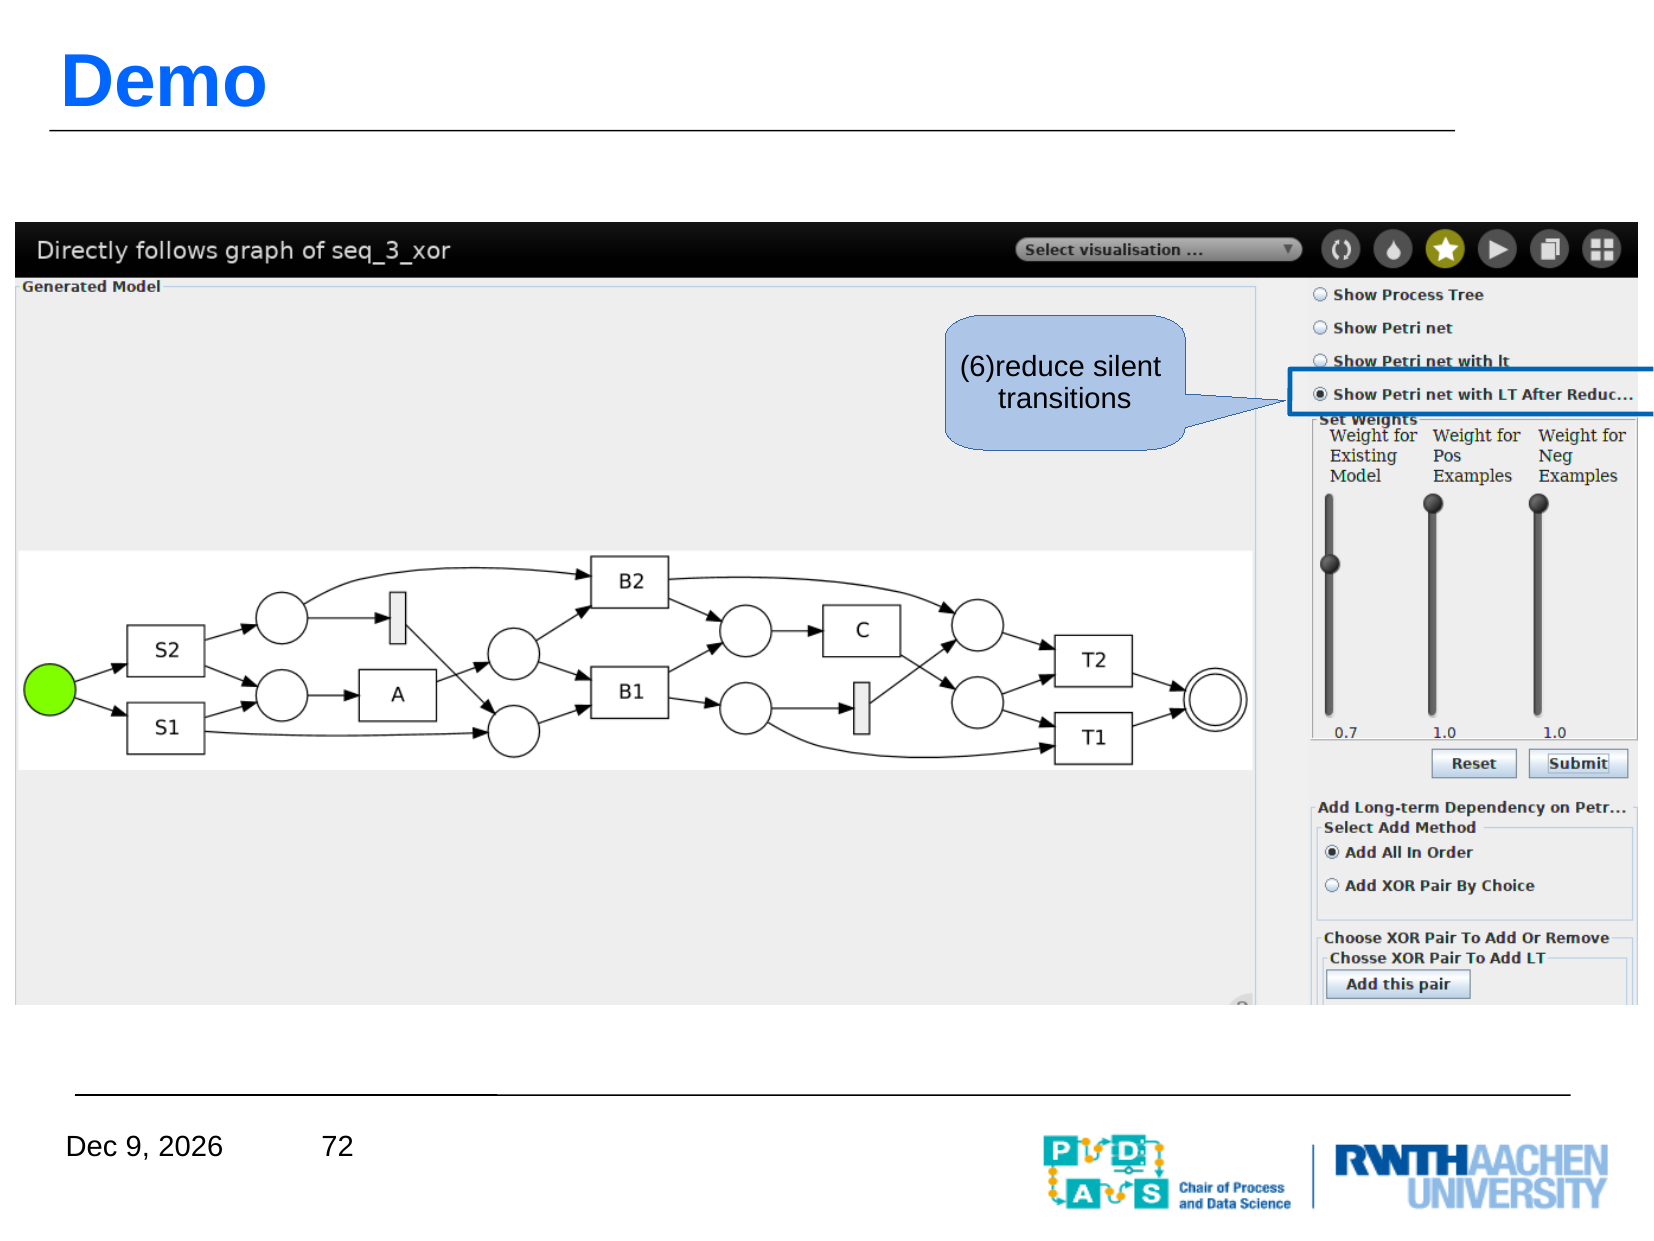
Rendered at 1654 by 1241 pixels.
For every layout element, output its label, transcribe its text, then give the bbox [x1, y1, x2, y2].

picture [1293, 372, 1638, 411]
text_box (6)reduce silent transitions [945, 315, 1286, 451]
title Demo [60, 30, 1549, 131]
picture [1005, 1090, 1647, 1241]
picture [15, 222, 1638, 1006]
